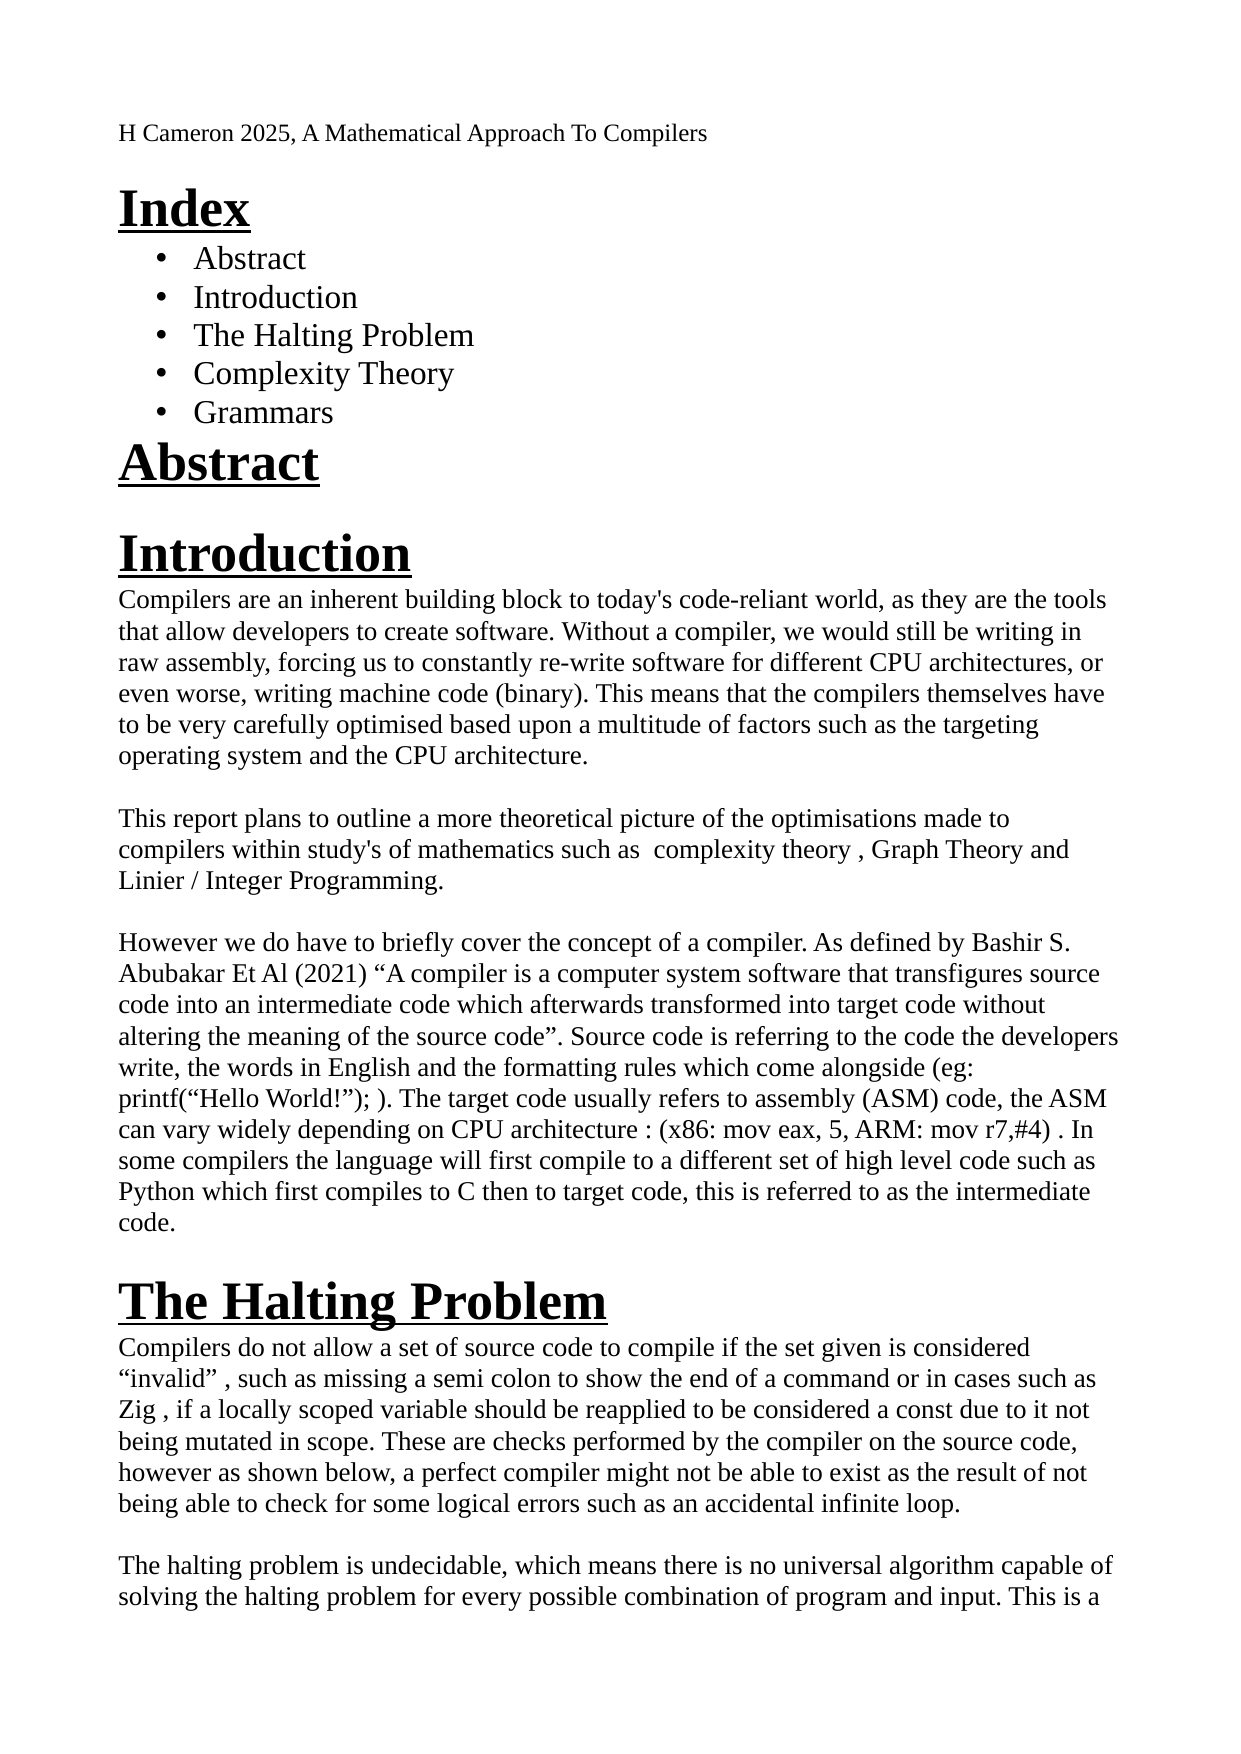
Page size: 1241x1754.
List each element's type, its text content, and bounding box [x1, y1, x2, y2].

text However we do have to briefly cover the concept of a compiler. As defined by Bashir S. Abubakar Et Al (2021) “A compiler is a computer system software that transfigures source code into an intermediate code which afterwards transformed into target code without altering the meaning of the source code”. Source code is referring to the code the developers write, the words in English and the formatting rules which come alongside (eg: printf(“Hello World!”); ). The target code usually refers to assembly (ASM) code, the ASM can vary widely depending on CPU architecture : (x86: mov eax, 5, ARM: mov r7,#4) . In some compilers the language will first compile to a different set of high level code such as Python which first compiles to C then to target code, this is referred to as the intermediate code. [118, 926, 1122, 1238]
text The Halting Problem [118, 1269, 1122, 1331]
list Grammars [156, 392, 1122, 430]
text Compilers do not allow a set of source code to compile if the set given is considered “invalid” , such as missing a semi colon to show the end of a command or in cases such as Zig , if a locally scoped variable should be reapplied to be considered a const due to it not being mutated in scope. These are checks performed by the compiler on the source code, however as shown below, a perfect compiler might not be able to exist as the result of not being able to check for some logical errors such as an accidental infinite loop. [118, 1331, 1122, 1518]
text Compilers are an inherent building block to today's code-reliant world, as they are the tools that allow developers to create software. Without a compiler, we would still be writing in raw assembly, forcing us to constantly re-write software for different CPU architectures, or even worse, writing machine code (binary). This means that the compilers themselves have to be very carefully optimised based upon a multitude of factors such as the targeting operating system and the CPU architecture. [118, 584, 1122, 771]
text Introduction [118, 521, 1122, 584]
text This report plans to outline a more theoretical picture of the optimisations made to compilers within study's of mathematics such as complexity theory , Graph Theory and Linier / Integer Programming. [118, 802, 1122, 895]
list Abstract [156, 239, 1122, 277]
text The halting problem is undecidable, which means there is no universal algorithm capable of solving the halting problem for every possible combination of program and input. This is a [118, 1549, 1122, 1611]
text Index [118, 176, 1122, 239]
text Abstract [118, 430, 1122, 493]
list The Halting Problem [156, 315, 1122, 354]
list Complexity Theory [156, 354, 1122, 392]
list Introduction [156, 277, 1122, 315]
